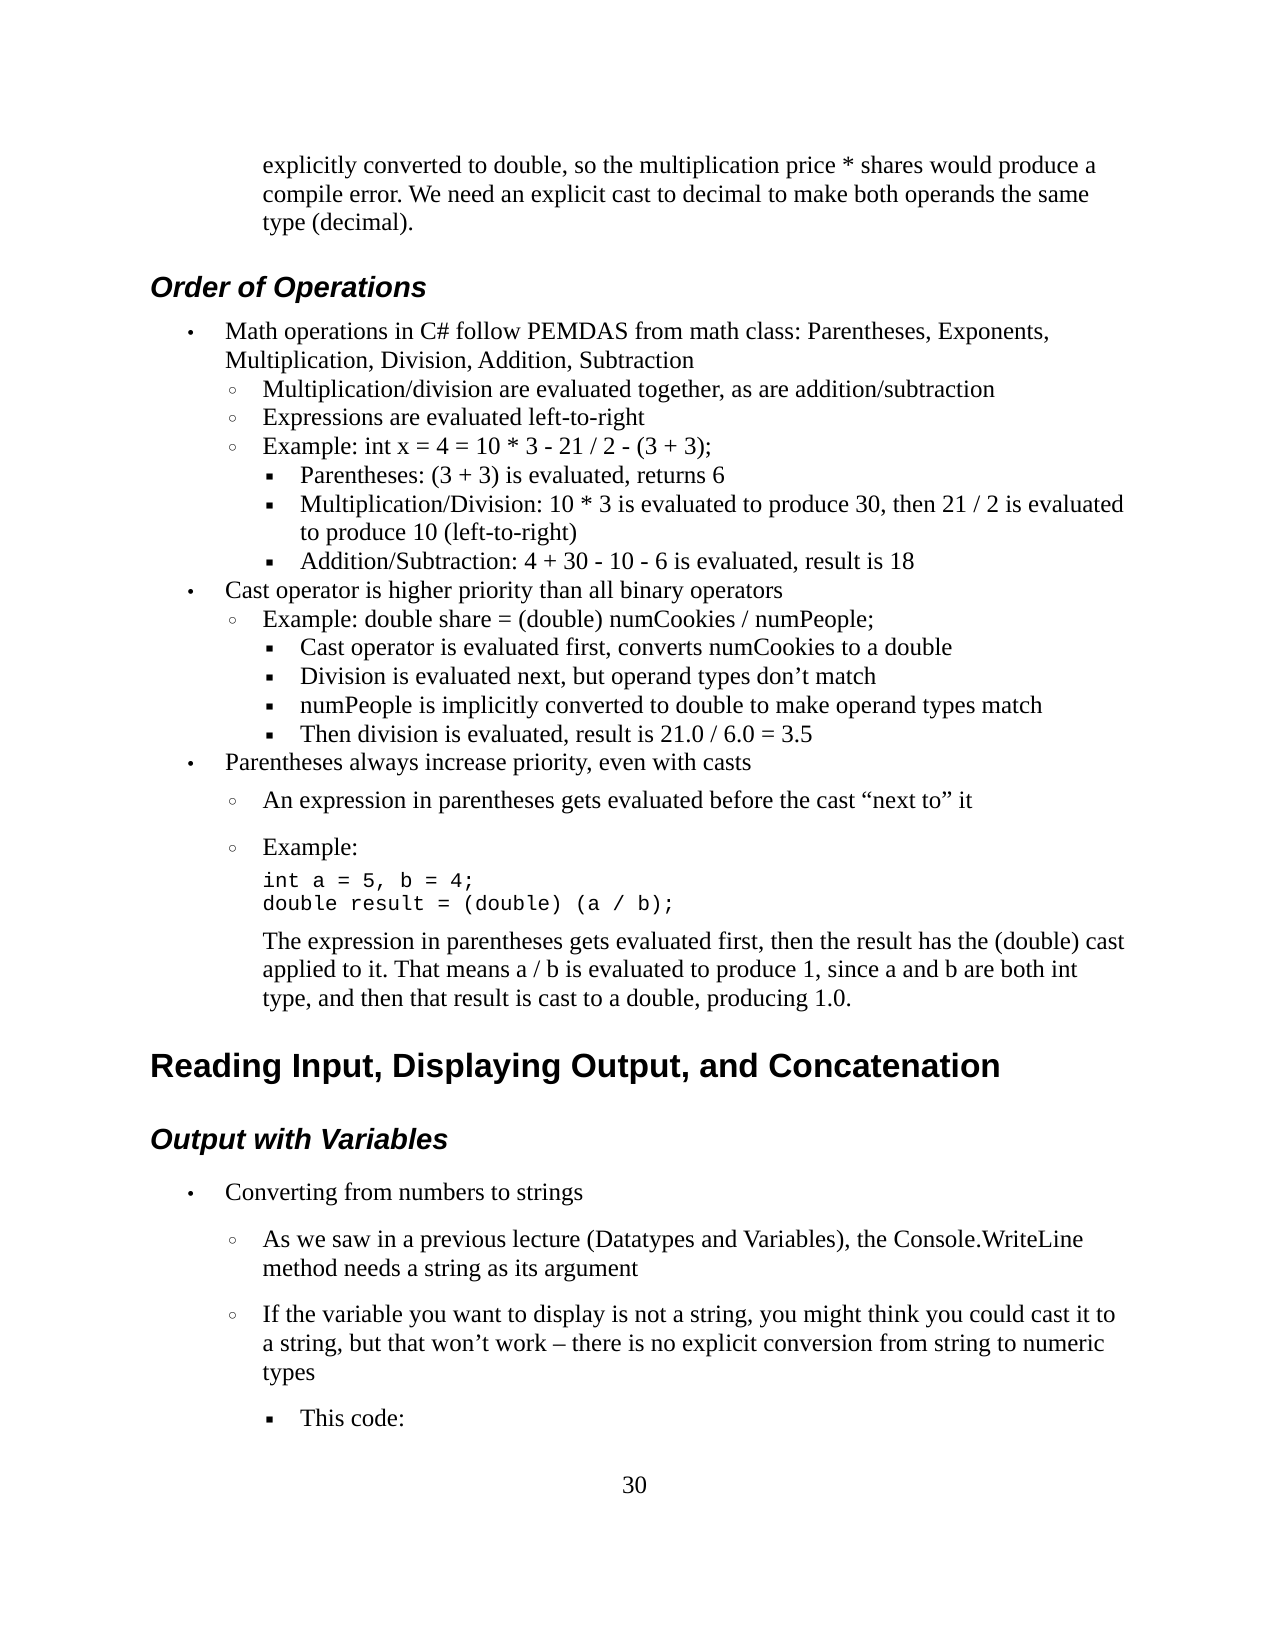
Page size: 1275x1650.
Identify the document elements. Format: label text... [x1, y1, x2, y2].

list Example: [225, 832, 1125, 861]
list Multiplication/Division: 10 * 3 is evaluated to produce 30, then 21 / 2 is evaluated to produce 10 (left-to-right) [262, 489, 1125, 546]
list If the variable you want to display is not a string, you might think you could cast it to a string, but that won’t work – there is no explicit conversion from string to numeric types [225, 1299, 1125, 1386]
list Math operations in C# follow PEMDAS from math class: Parentheses, Exponents, Multiplication, Division, Addition, Subtraction [187, 316, 1125, 374]
list An expression in parentheses gets evaluated before the cast “next to” it [225, 785, 1125, 814]
list This code: [262, 1403, 1125, 1432]
list Parentheses: (3 + 3) is evaluated, returns 6 [262, 460, 1125, 489]
list int a = 5, b = 4; [225, 869, 1125, 893]
list explicitly converted to double, so the multiplication price * shares would produce a compile error. We need an explicit cast to decimal to make both operands the same type (decimal). [225, 150, 1125, 236]
subtitle Reading Input, Displaying Output, and Concatenation [150, 1046, 1125, 1085]
list Cast operator is evaluated first, converts numCookies to a double [262, 632, 1125, 661]
list Expressions are evaluated left-to-right [225, 402, 1125, 431]
list double result = (double) (a / b); [225, 893, 1125, 917]
list Converting from numbers to strings [187, 1177, 1125, 1206]
list As we saw in a previous lecture (Datatypes and Variables), the Console.WriteLine method needs a string as its argument [225, 1224, 1125, 1281]
list Example: int x = 4 = 10 * 3 - 21 / 2 - (3 + 3); [225, 431, 1125, 460]
list Division is evaluated next, but operand types don’t match [262, 661, 1125, 690]
list Addition/Subtraction: 4 + 30 - 10 - 6 is evaluated, result is 18 [262, 546, 1125, 575]
list Parentheses always increase priority, even with casts [187, 747, 1125, 776]
list Multiplication/division are evaluated together, as are addition/subtraction [225, 374, 1125, 402]
list numPeople is implicitly converted to double to make operand types match [262, 690, 1125, 719]
list Then division is evaluated, result is 21.0 / 6.0 = 3.5 [262, 719, 1125, 747]
subtitle Order of Operations [150, 270, 1125, 304]
list Cast operator is higher priority than all binary operators [187, 575, 1125, 604]
subtitle Output with Variables [150, 1122, 1125, 1156]
list The expression in parentheses gets evaluated first, then the result has the (double) cast applied to it. That means a / b is evaluated to produce 1, since a and b are both int type, and then that result is cast to a double, producing 1.0. [225, 926, 1125, 1012]
list Example: double share = (double) numCookies / numPeople; [225, 604, 1125, 632]
